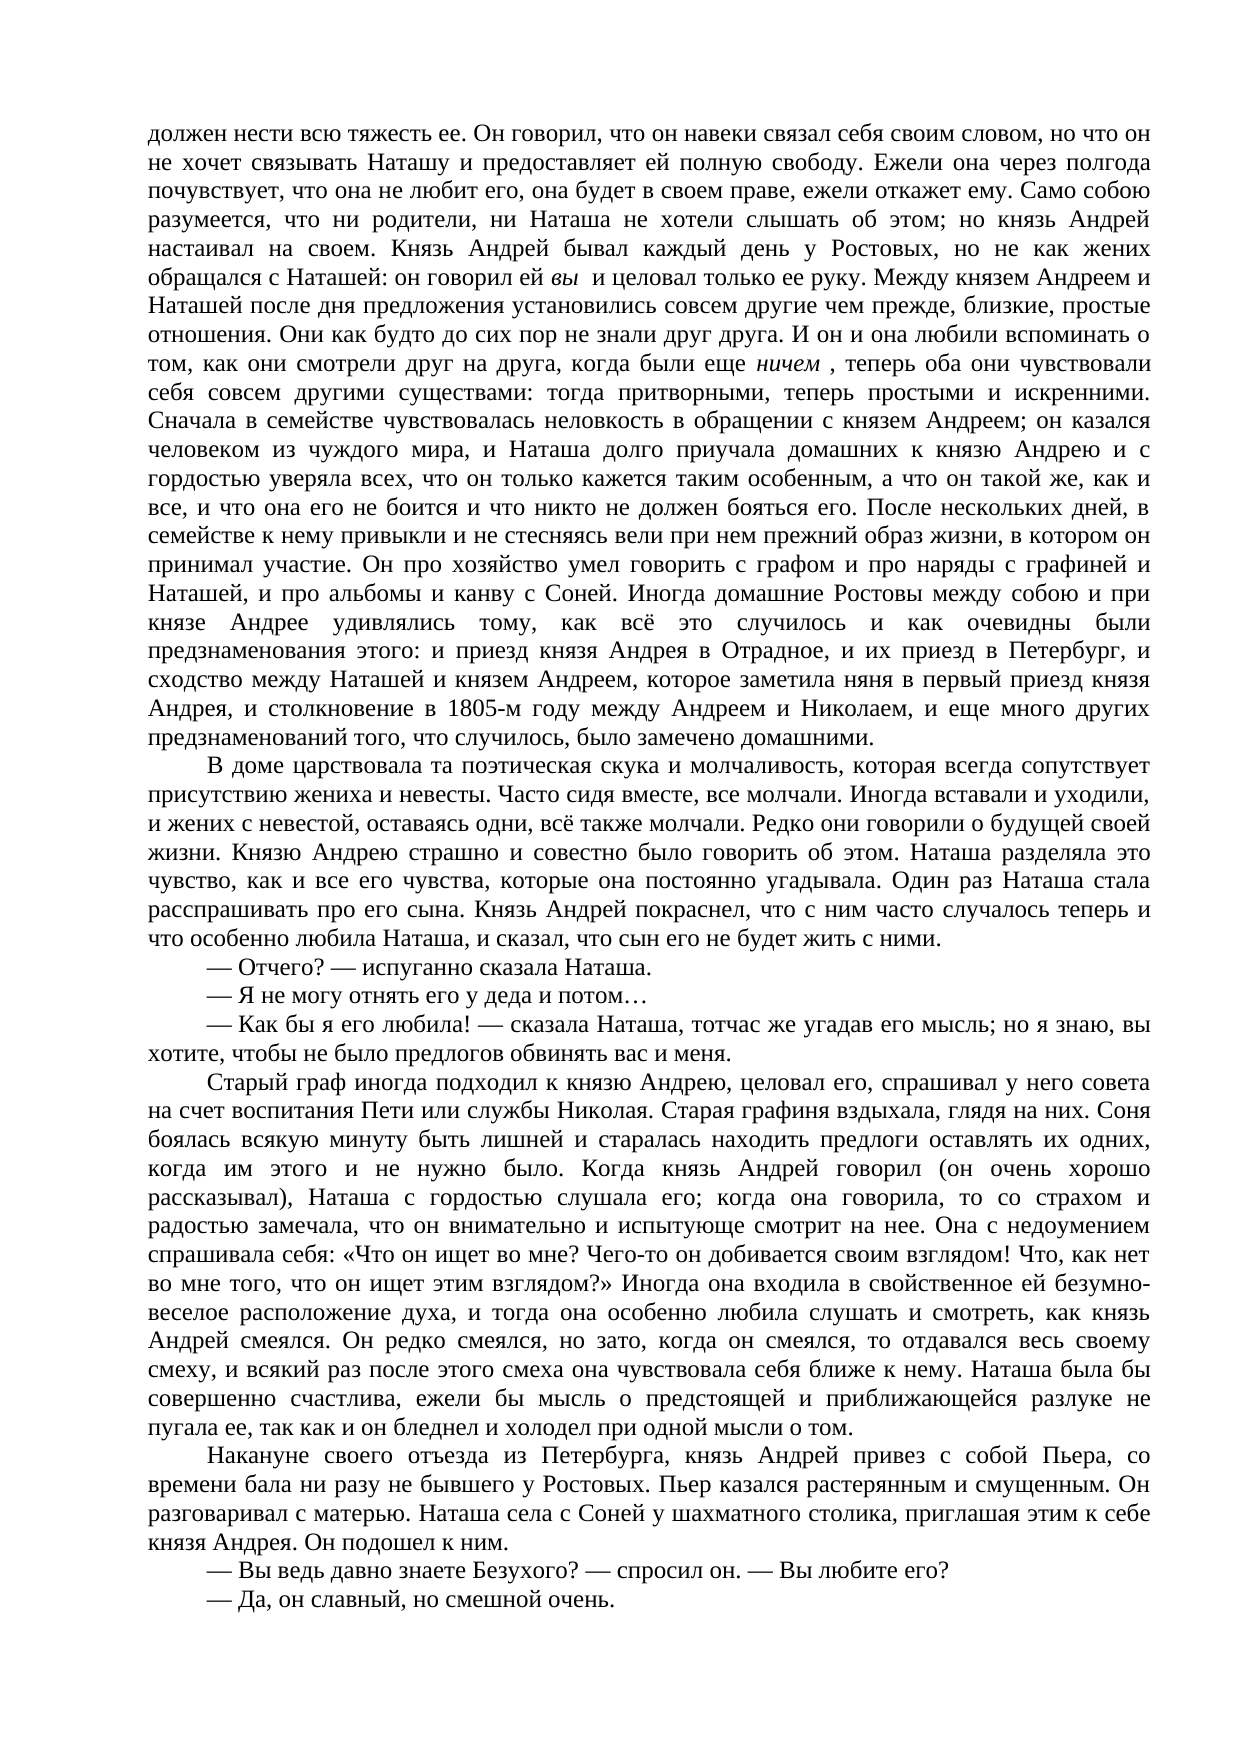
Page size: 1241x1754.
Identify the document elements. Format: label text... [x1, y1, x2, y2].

text Старый граф иногда подходил к князю Андрею, целовал его, спрашивал у него совета на счет воспитания Пети или службы Николая. Старая графиня вздыхала, глядя на них. Соня боялась всякую минуту быть лишней и старалась находить предлоги оставлять их одних, когда им этого и не нужно было. Когда князь Андрей говорил (он очень хорошо рассказывал), Наташа с гордостью слушала его; когда она говорила, то со страхом и радостью замечала, что он внимательно и испытующе смотрит на нее. Она с недоумением спрашивала себя: «Что он ищет во мне? Чего-то он добивается своим взглядом! Что, как нет во мне того, что он ищет этим взглядом?» Иногда она входила в свойственное ей безумно-веселое расположение духа, и тогда она особенно любила слушать и смотреть, как князь Андрей смеялся. Он редко смеялся, но зато, когда он смеялся, то отдавался весь своему смеху, и всякий раз после этого смеха она чувствовала себя ближе к нему. Наташа была бы совершенно счастлива, ежели бы мысль о предстоящей и приближающейся разлуке не пугала ее, так как и он бледнел и холодел при одной мысли о том. [148, 1067, 1152, 1441]
text — Отчего? — испуганно сказала Наташа. [148, 952, 1152, 981]
text Накануне своего отъезда из Петербурга, князь Андрей привез с собой Пьера, со времени бала ни разу не бывшего у Ростовых. Пьер казался растерянным и смущенным. Он разговаривал с матерью. Наташа села с Соней у шахматного столика, приглашая этим к себе князя Андрея. Он подошел к ним. [148, 1441, 1152, 1556]
text — Как бы я его любила! — сказала Наташа, тотчас же угадав его мысль; но я знаю, вы хотите, чтобы не было предлогов обвинять вас и меня. [148, 1009, 1152, 1067]
text В доме царствовала та поэтическая скука и молчаливость, которая всегда сопутствует присутствию жениха и невесты. Часто сидя вместе, все молчали. Иногда вставали и уходили, и жених с невестой, оставаясь одни, всё также молчали. Редко они говорили о будущей своей жизни. Князю Андрею страшно и совестно было говорить об этом. Наташа разделяла это чувство, как и все его чувства, которые она постоянно угадывала. Один раз Наташа стала расспрашивать про его сына. Князь Андрей покраснел, что с ним часто случалось теперь и что особенно любила Наташа, и сказал, что сын его не будет жить с ними. [148, 751, 1152, 952]
text — Я не могу отнять его у деда и потом… [148, 981, 1152, 1009]
text — Вы ведь давно знаете Безухого? — спросил он. — Вы любите его? [148, 1556, 1152, 1584]
text должен нести всю тяжесть ее. Он говорил, что он навеки связал себя своим словом, но что он не хочет связывать Наташу и предоставляет ей полную свободу. Ежели она через полгода почувствует, что она не любит его, она будет в своем праве, ежели откажет ему. Само собою разумеется, что ни родители, ни Наташа не хотели слышать об этом; но князь Андрей настаивал на своем. Князь Андрей бывал каждый день у Ростовых, но не как жених обращался с Наташей: он говорил ей вы и целовал только ее руку. Между князем Андреем и Наташей после дня предложения установились совсем другие чем прежде, близкие, простые отношения. Они как будто до сих пор не знали друг друга. И он и она любили вспоминать о том, как они смотрели друг на друга, когда были еще ничем , теперь оба они чувствовали себя совсем другими существами: тогда притворными, теперь простыми и искренними. Сначала в семействе чувствовалась неловкость в обращении с князем Андреем; он казался человеком из чуждого мира, и Наташа долго приучала домашних к князю Андрею и с гордостью уверяла всех, что он только кажется таким особенным, а что он такой же, как и все, и что она его не боится и что никто не должен бояться его. После нескольких дней, в семействе к нему привыкли и не стесняясь вели при нем прежний образ жизни, в котором он принимал участие. Он про хозяйство умел говорить с графом и про наряды с графиней и Наташей, и про альбомы и канву с Соней. Иногда домашние Ростовы между собою и при князе Андрее удивлялись тому, как всё это случилось и как очевидны были предзнаменования этого: и приезд князя Андрея в Отрадное, и их приезд в Петербург, и сходство между Наташей и князем Андреем, которое заметила няня в первый приезд князя Андрея, и столкновение в 1805-м году между Андреем и Николаем, и еще много других предзнаменований того, что случилось, было замечено домашними. [148, 118, 1152, 751]
text — Да, он славный, но смешной очень. [148, 1584, 1152, 1613]
